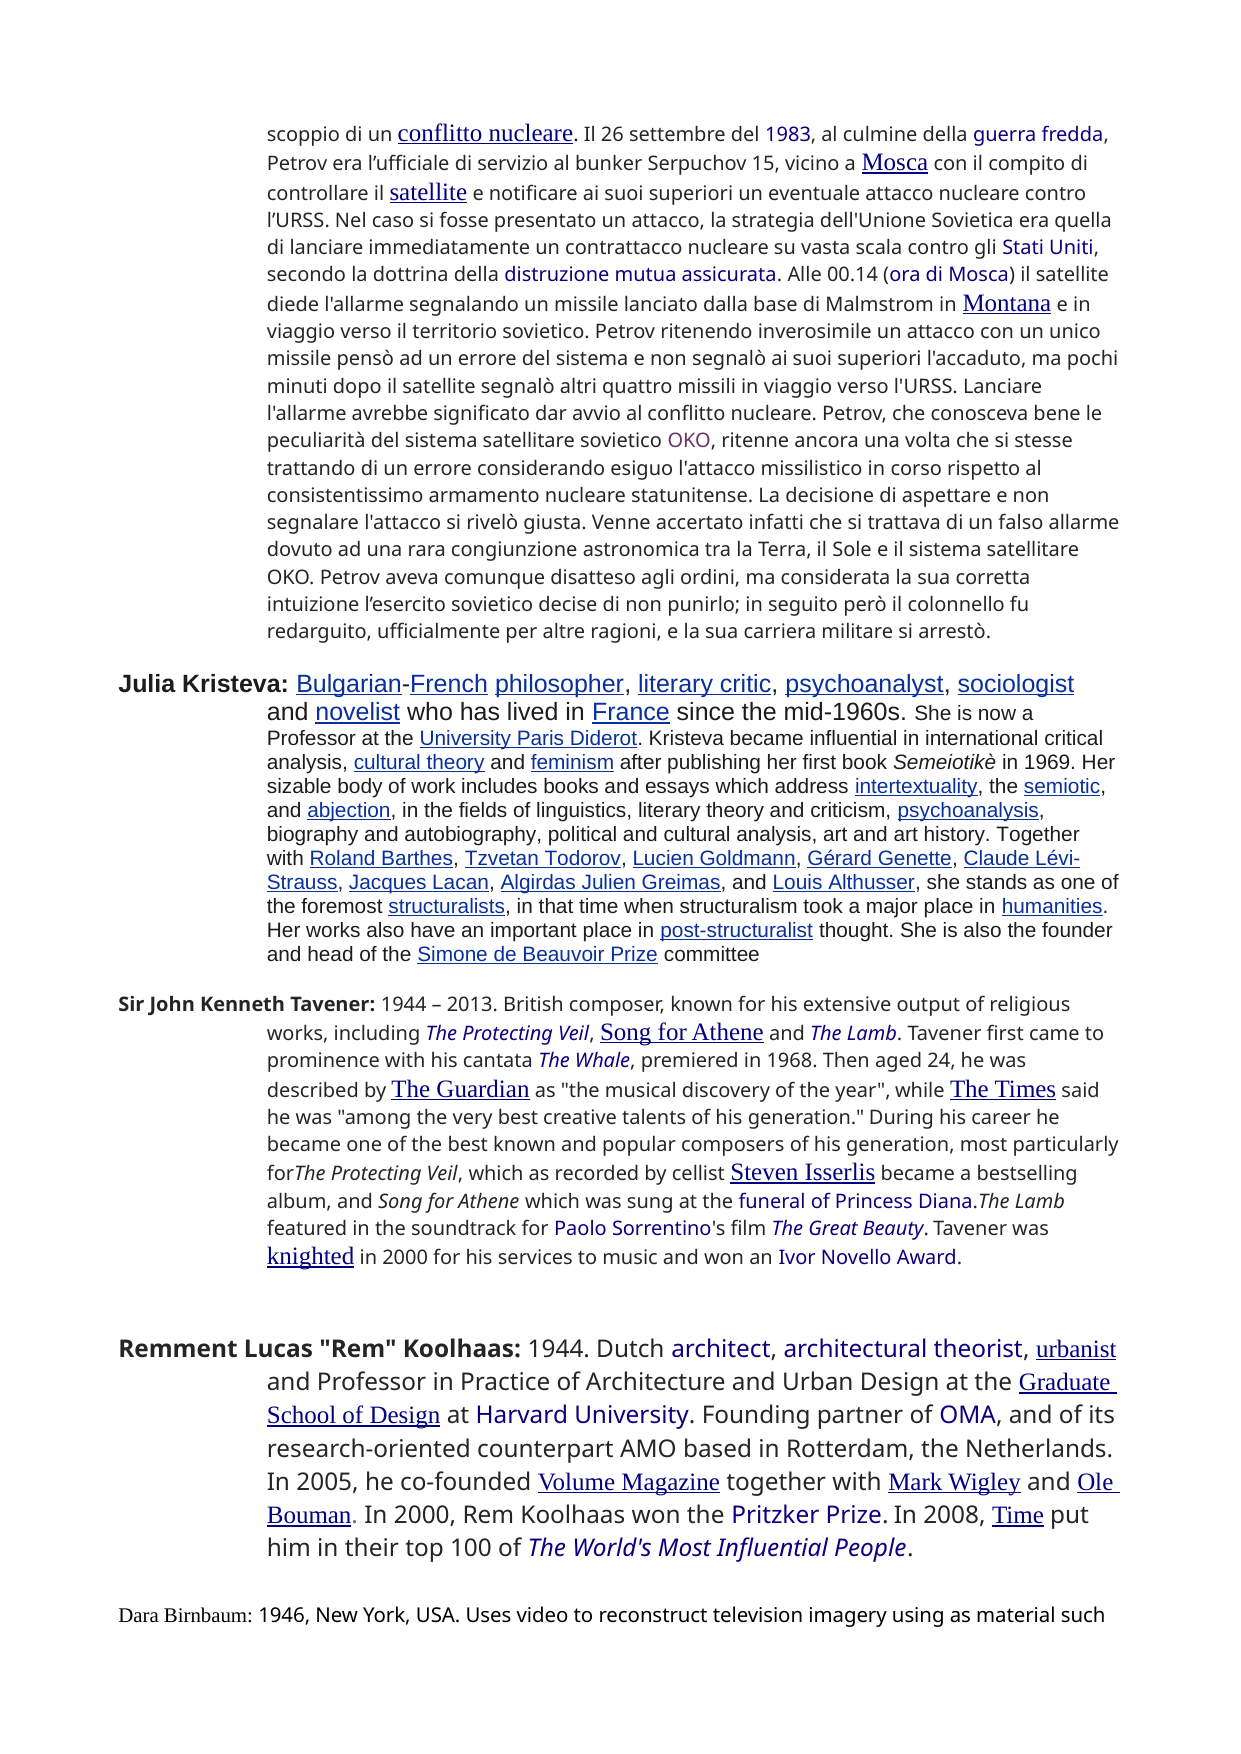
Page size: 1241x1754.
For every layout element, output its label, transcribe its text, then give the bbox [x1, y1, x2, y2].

text Sir John Kenneth Tavener: 1944 – 2013. British composer, known for his extensive output of religious works, including The Protecting Veil, Song for Athene and The Lamb. Tavener first came to prominence with his cantata The Whale, premiered in 1968. Then aged 24, he was described by The Guardian as "the musical discovery of the year", while The Times said he was "among the very best creative talents of his generation." During his career he became one of the best known and popular composers of his generation, most particularly forThe Protecting Veil, which as recorded by cellist Steven Isserlis became a bestselling album, and Song for Athene which was sung at the funeral of Princess Diana.The Lamb featured in the soundtrack for Paolo Sorrentino's film The Great Beauty. Tavener was knighted in 2000 for his services to music and won an Ivor Novello Award. [118, 990, 1122, 1271]
text Julia Kristeva: Bulgarian-French philosopher, literary critic, psychoanalyst, sociologist and novelist who has lived in France since the mid-1960s. She is now a Professor at the University Paris Diderot. Kristeva became influential in international critical analysis, cultural theory and feminism after publishing her first book Semeiotikè in 1969. Her sizable body of work includes books and essays which address intertextuality, the semiotic, and abjection, in the fields of linguistics, literary theory and criticism, psychoanalysis, biography and autobiography, political and cultural analysis, art and art history. Together with Roland Barthes, Tzvetan Todorov, Lucien Goldmann, Gérard Genette, Claude Lévi-Strauss, Jacques Lacan, Algirdas Julien Greimas, and Louis Althusser, she stands as one of the foremost structuralists, in that time when structuralism took a major place in humanities. Her works also have an important place in post-structuralist thought. She is also the founder and head of the Simone de Beauvoir Prize committee [118, 669, 1122, 966]
text Remment Lucas "Rem" Koolhaas: 1944. Dutch architect, architectural theorist, urbanist and Professor in Practice of Architecture and Urban Design at the Graduate School of Design at Harvard University. Founding partner of OMA, and of its research-oriented counterpart AMO based in Rotterdam, the Netherlands. In 2005, he co-founded Volume Magazine together with Mark Wigley and Ole Bouman. In 2000, Rem Koolhaas won the Pritzker Prize. In 2008, Time put him in their top 100 of The World's Most Influential People. [118, 1331, 1122, 1564]
text Dara Birnbaum: 1946, New York, USA. Uses video to reconstruct television imagery using as material such [118, 1600, 1122, 1628]
text scoppio di un conflitto nucleare. Il 26 settembre del 1983, al culmine della guerra fredda, Petrov era l’ufficiale di servizio al bunker Serpuchov 15, vicino a Mosca con il compito di controllare il satellite e notificare ai suoi superiori un eventuale attacco nucleare contro l’URSS. Nel caso si fosse presentato un attacco, la strategia dell'Unione Sovietica era quella di lanciare immediatamente un contrattacco nucleare su vasta scala contro gli Stati Uniti, secondo la dottrina della distruzione mutua assicurata. Alle 00.14 (ora di Mosca) il satellite diede l'allarme segnalando un missile lanciato dalla base di Malmstrom in Montana e in viaggio verso il territorio sovietico. Petrov ritenendo inverosimile un attacco con un unico missile pensò ad un errore del sistema e non segnalò ai suoi superiori l'accaduto, ma pochi minuti dopo il satellite segnalò altri quattro missili in viaggio verso l'URSS. Lanciare l'allarme avrebbe significato dar avvio al conflitto nucleare. Petrov, che conosceva bene le peculiarità del sistema satellitare sovietico OKO, ritenne ancora una volta che si stesse trattando di un errore considerando esiguo l'attacco missilistico in corso rispetto al consistentissimo armamento nucleare statunitense. La decisione di aspettare e non segnalare l'attacco si rivelò giusta. Venne accertato infatti che si trattava di un falso allarme dovuto ad una rara congiunzione astronomica tra la Terra, il Sole e il sistema satellitare OKO. Petrov aveva comunque disatteso agli ordini, ma considerata la sua corretta intuizione l’esercito sovietico decise di non punirlo; in seguito però il colonnello fu redarguito, ufficialmente per altre ragioni, e la sua carriera militare si arrestò. [118, 118, 1122, 644]
